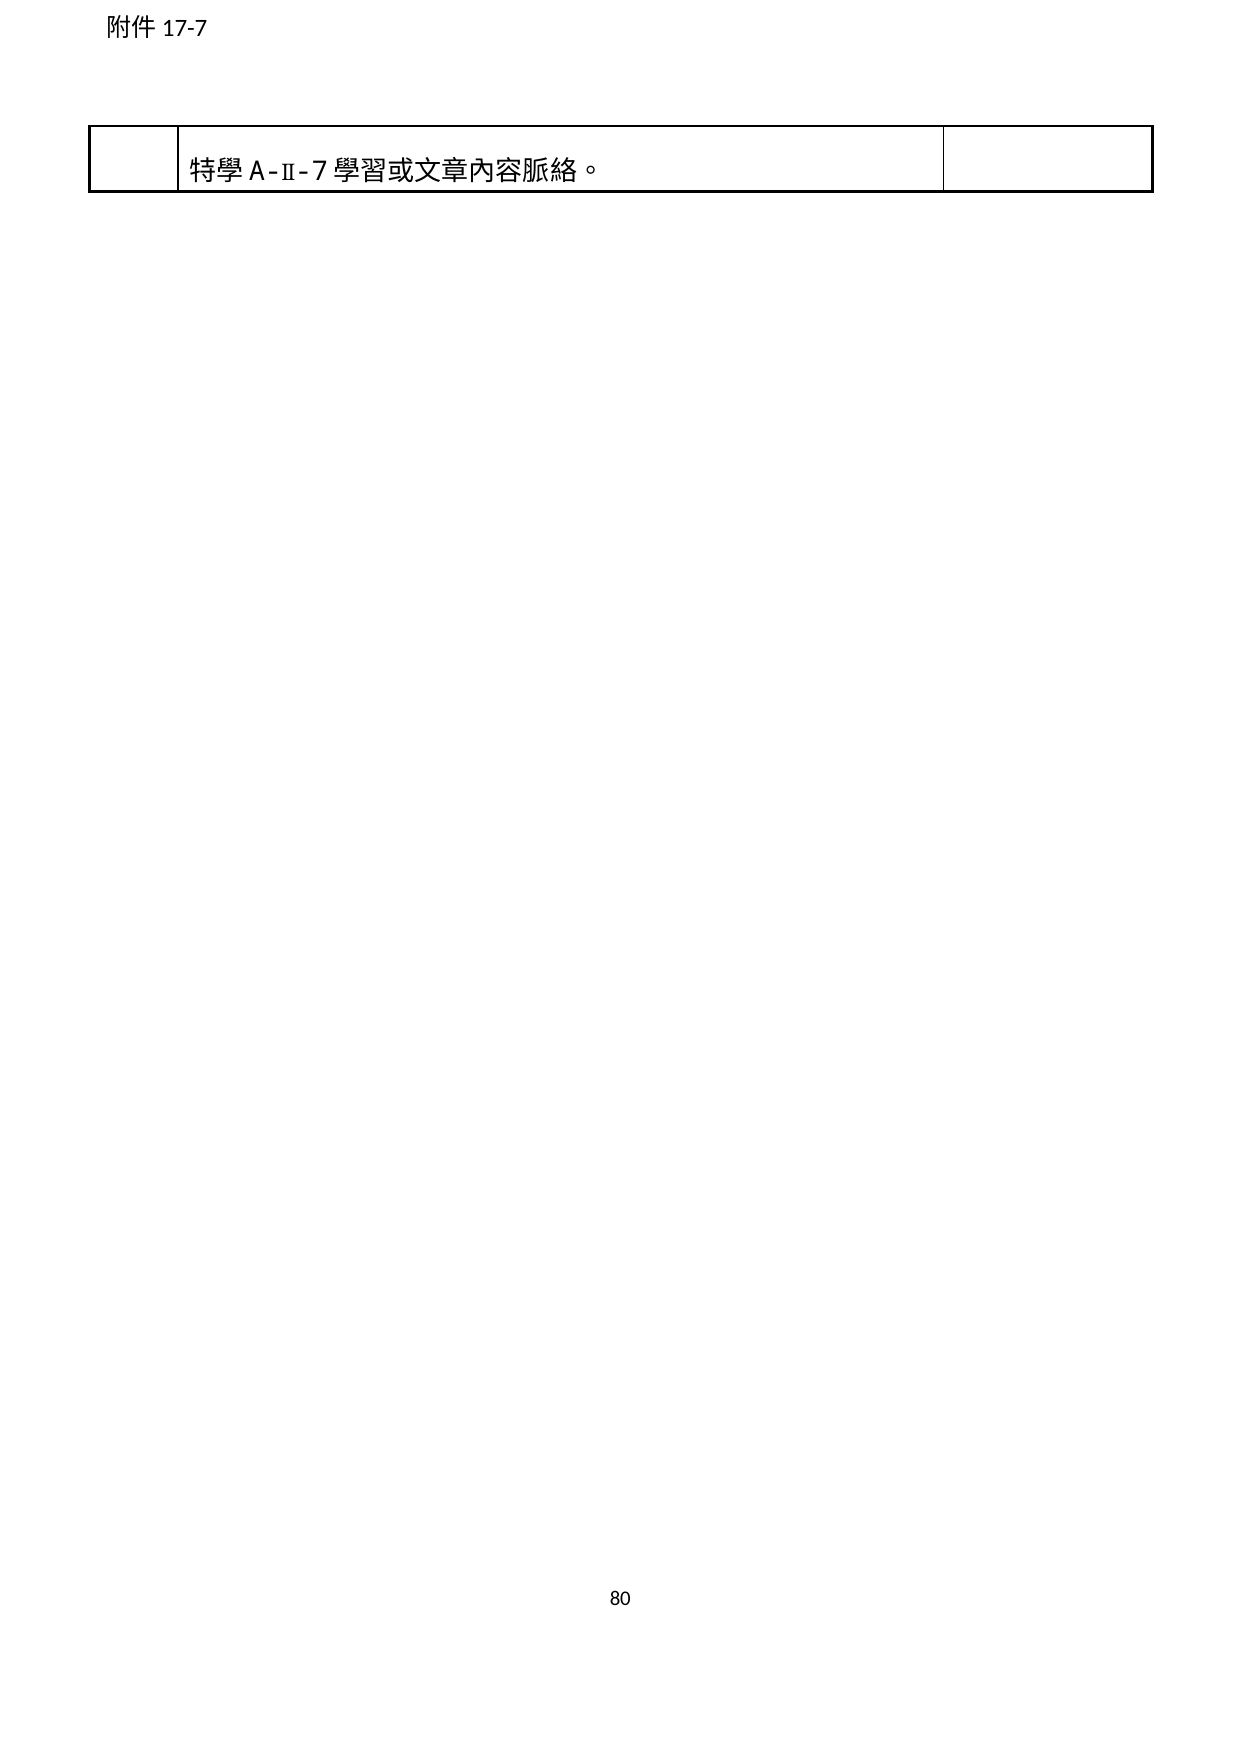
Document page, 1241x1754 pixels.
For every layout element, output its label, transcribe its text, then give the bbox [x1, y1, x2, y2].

table_cell [944, 127, 1151, 189]
table_cell 特學A-Ⅱ-7學習或文章內容脈絡。 [179, 127, 943, 189]
table_cell [91, 127, 177, 189]
text 附件17-7 [107, 7, 228, 44]
